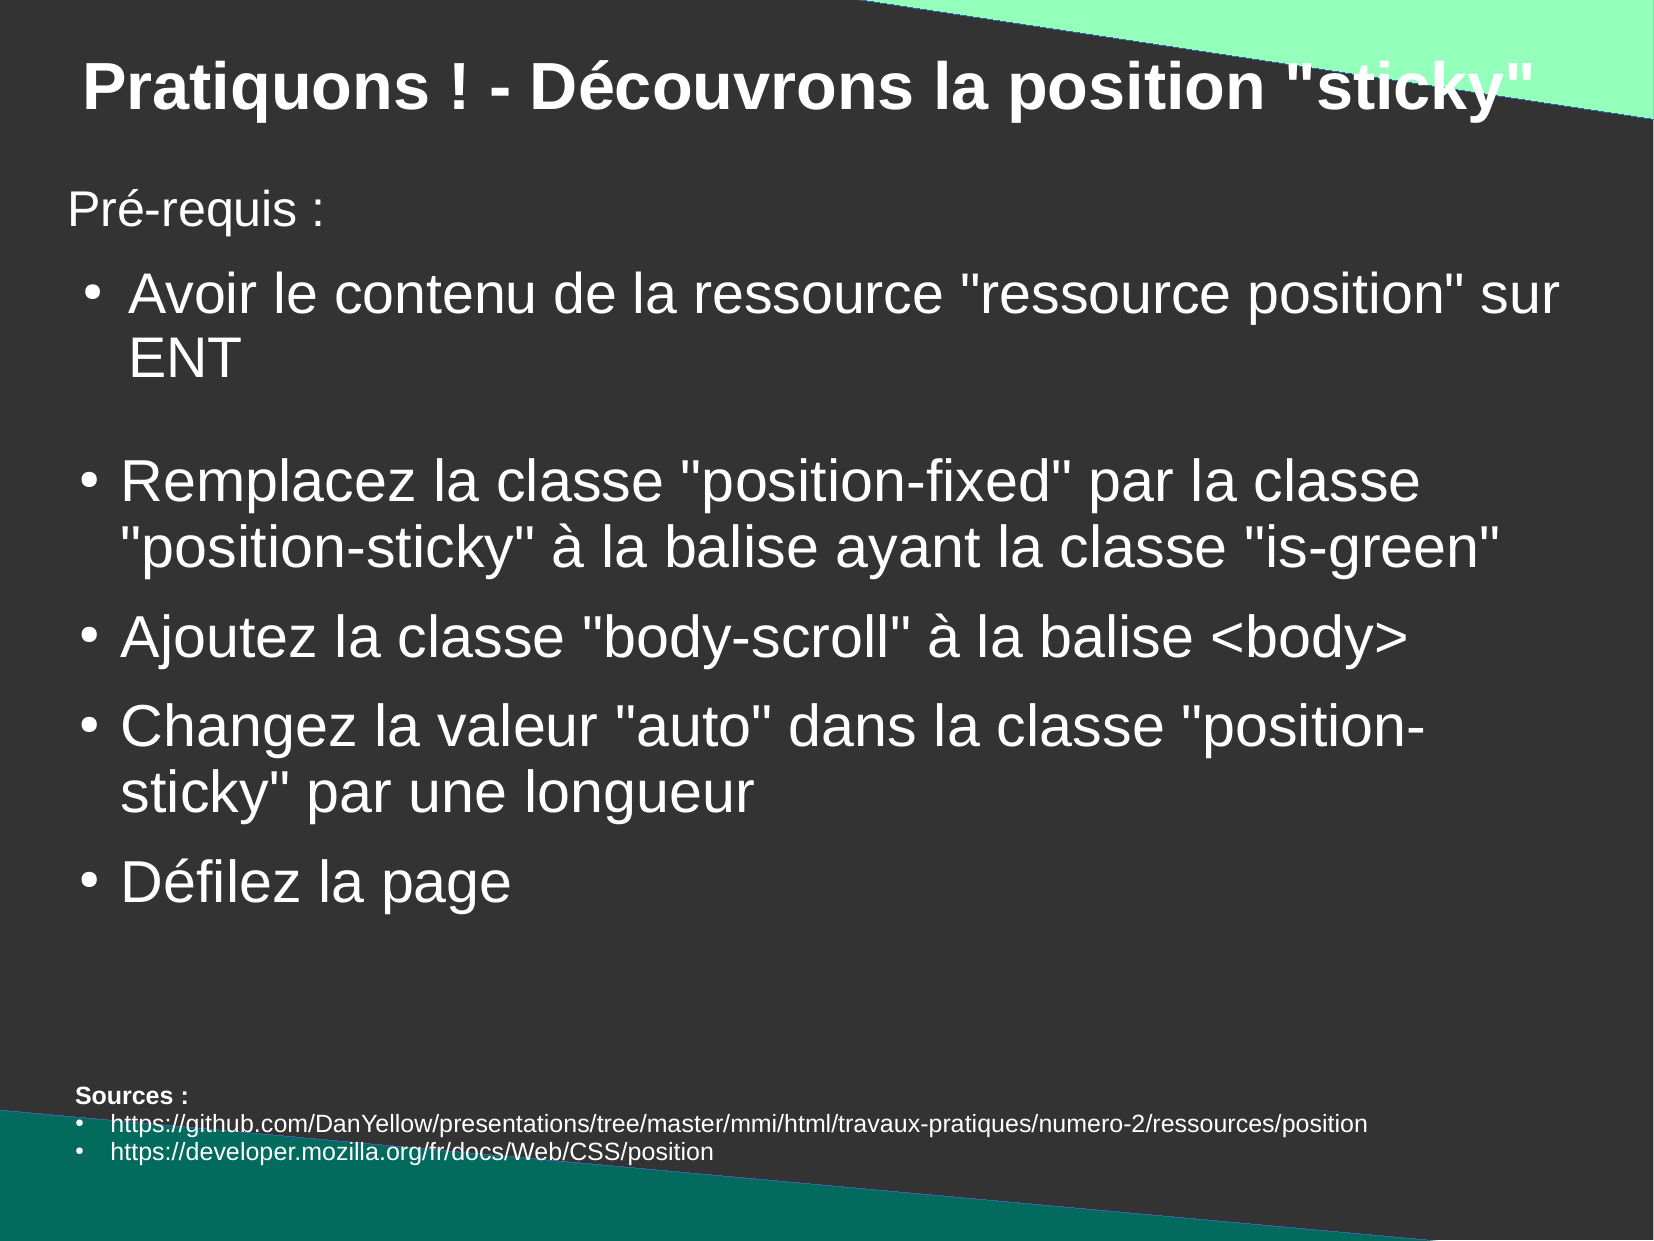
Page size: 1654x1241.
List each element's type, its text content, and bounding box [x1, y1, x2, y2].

list Pré-requis : Avoir le contenu de la ressource "ressource position" sur ENT [67, 180, 1607, 390]
list Remplacez la classe "position-fixed" par la classe "position-sticky" à la balise ayant la classe "is-green" Ajoutez la classe "body-scroll" à la balise <body> Changez la valeur "auto" dans la classe "position-sticky" par une longueur Défilez la page [64, 447, 1589, 922]
text_box Sources : https://github.com/DanYellow/presentations/tree/master/mmi/html/travaux-pratiques/numero-2/ressources/position https://developer.mozilla.org/fr/docs/Web/CSS/position [60, 1074, 1546, 1217]
text_box [860, 0, 1654, 120]
title Pratiquons ! - Découvrons la position "sticky" [82, 49, 1630, 199]
